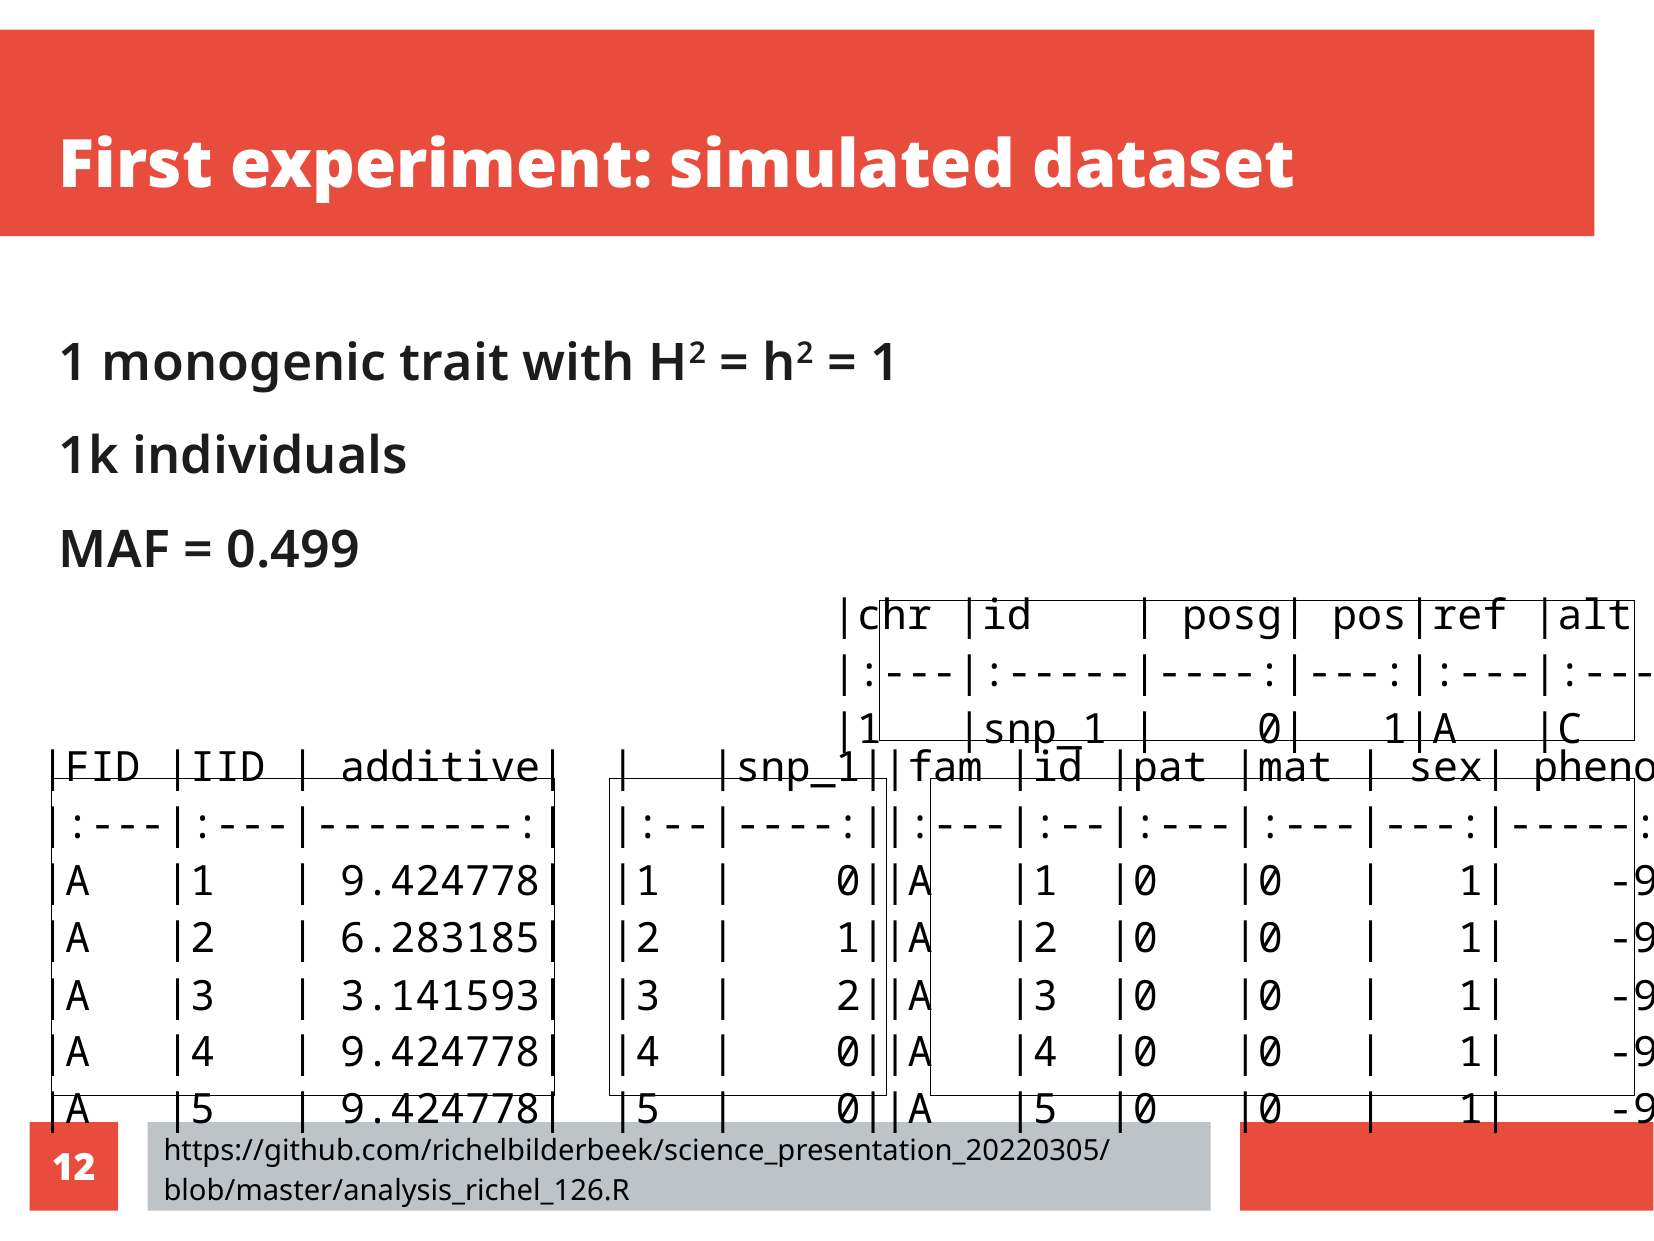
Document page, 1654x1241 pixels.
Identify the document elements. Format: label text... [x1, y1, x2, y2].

text_box https://github.com/richelbilderbeek/science_presentation_20220305/blob/master/analysis_richel_126.R [148, 1122, 1216, 1216]
text_box |fam |id |pat |mat | sex| pheno| |:---|:--|:---|:---|---:|-----:| |A |1 |0 |0 | 1| -9| |A |2 |0 |0 | 1| -9| |A |3 |0 |0 | 1| -9| |A |4 |0 |0 | 1| -9| |A |5 |0 |0 | 1| -9| [930, 778, 1635, 1096]
title First experiment: simulated dataset [59, 59, 1595, 207]
text_box |chr |id | posg| pos|ref |alt | |:---|:-----|----:|---:|:---|:---| |1 |snp_1 | 0| 1|A |C | [879, 600, 1635, 741]
list 1 monogenic trait with H2 = h2 = 1 1k individuals MAF = 0.499 [59, 324, 1565, 586]
text_box | |snp_1| |:--|----:| |1 | 0| |2 | 1| |3 | 2| |4 | 0| |5 | 0| [609, 778, 887, 1096]
text_box |FID |IID | additive| |:---|:---|--------:| |A |1 | 9.424778| |A |2 | 6.283185| |A |3 | 3.141593| |A |4 | 9.424778| |A |5 | 9.424778| [51, 778, 555, 1096]
